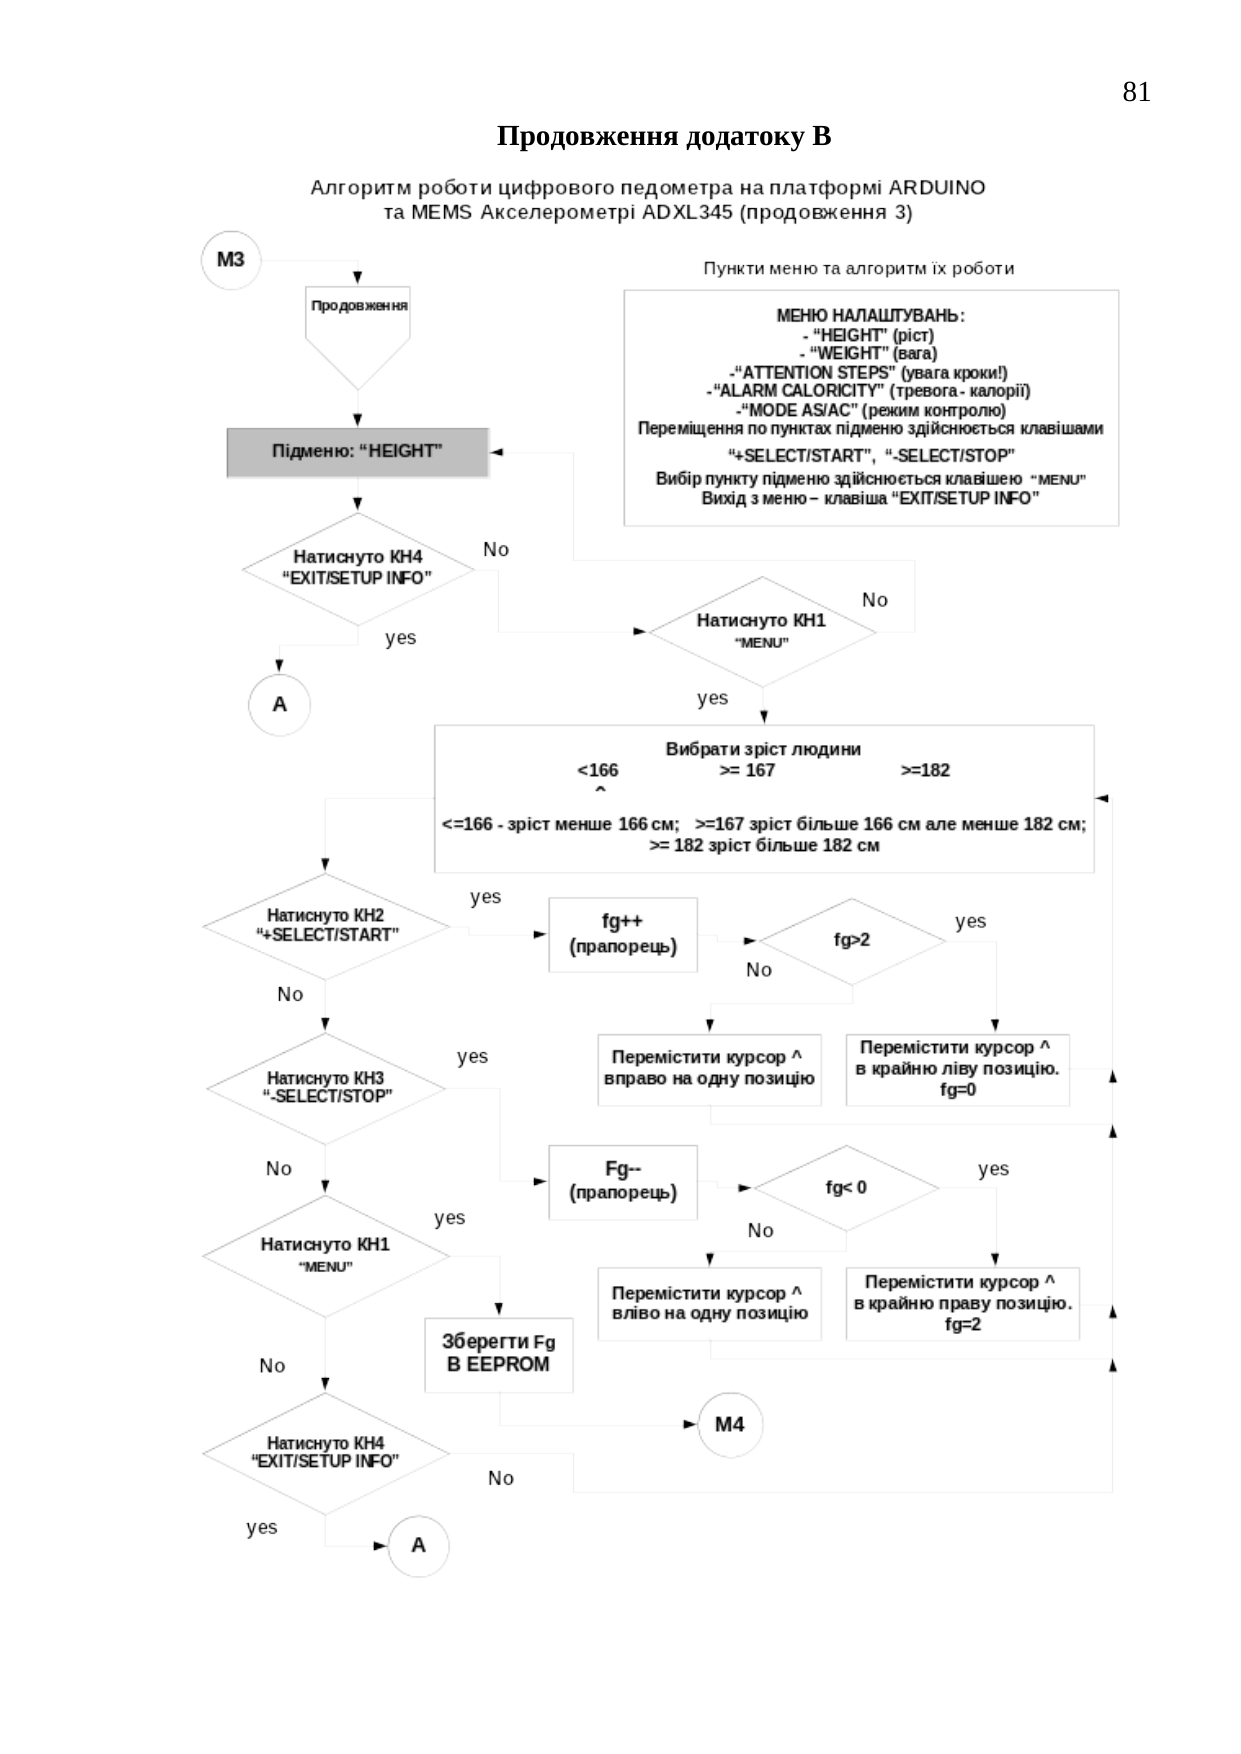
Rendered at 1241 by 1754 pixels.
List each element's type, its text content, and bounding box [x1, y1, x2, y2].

text Продовження додатоку В [177, 118, 1152, 152]
